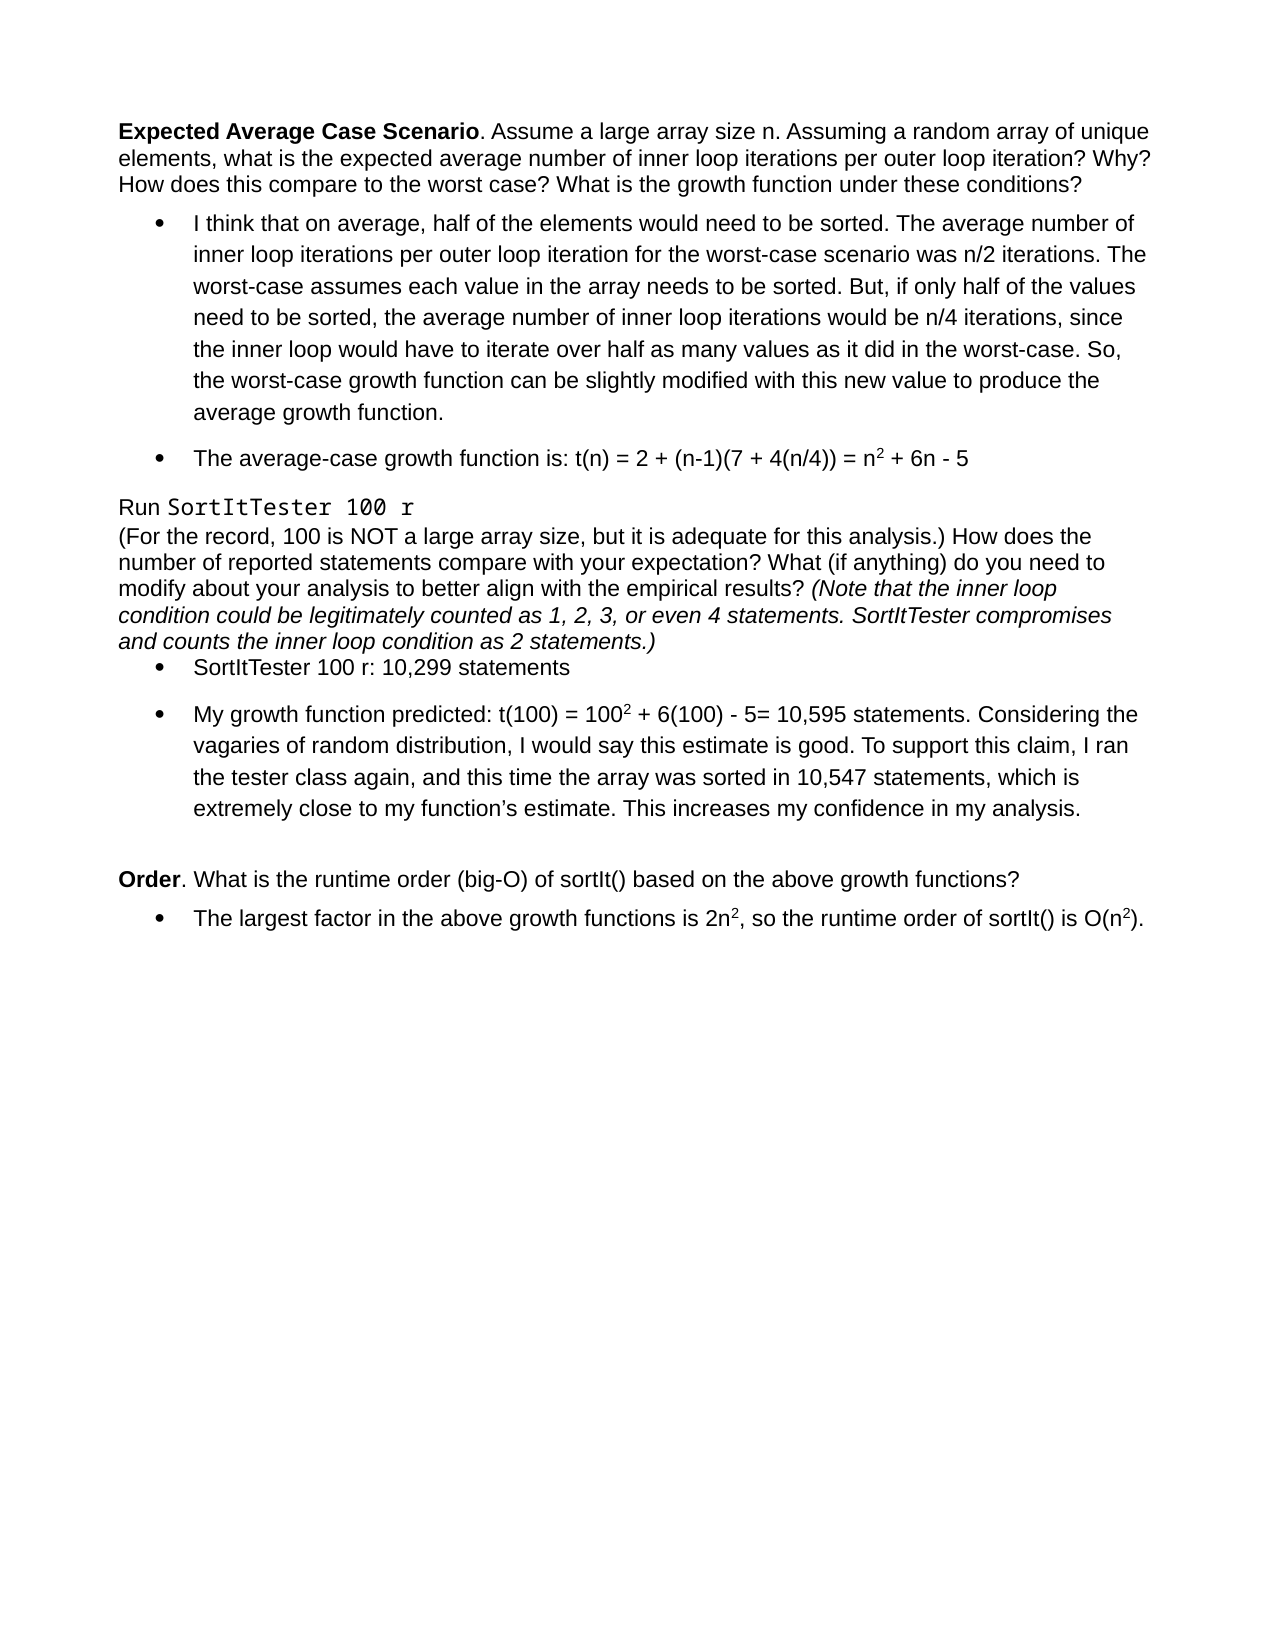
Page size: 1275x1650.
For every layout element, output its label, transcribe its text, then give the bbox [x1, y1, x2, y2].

list The average-case growth function is: t(n) = 2 + (n-1)(7 + 4(n/4)) = n2 + 6n - 5 [156, 445, 1157, 472]
list SortItTester 100 r: 10,299 statements [156, 654, 1157, 681]
subtitle Expected Average Case Scenario. Assume a large array size n. Assuming a random array of unique elements, what is the expected average number of inner loop iterations per outer loop iteration? Why? How does this compare to the worst case? What is the growth function under these conditions? [118, 118, 1157, 197]
list The largest factor in the above growth functions is 2n2, so the runtime order of sortIt() is O(n2). [156, 905, 1157, 932]
list My growth function predicted: t(100) = 1002 + 6(100) - 5= 10,595 statements. Considering the vagaries of random distribution, I would say this estimate is good. To support this claim, I ran the tester class again, and this time the array was sorted in 10,547 statements, which is extremely close to my function’s estimate. This increases my confidence in my analysis. [156, 701, 1157, 822]
list I think that on average, half of the elements would need to be sorted. The average number of inner loop iterations per outer loop iteration for the worst-case scenario was n/2 iterations. The worst-case assumes each value in the array needs to be sorted. But, if only half of the values need to be sorted, the average number of inner loop iterations would be n/4 iterations, since the inner loop would have to iterate over half as many values as it did in the worst-case. So, the worst-case growth function can be slightly modified with this new value to produce the average growth function. [156, 210, 1157, 425]
subtitle Order. What is the runtime order (big-O) of sortIt() based on the above growth functions? [118, 866, 1157, 893]
text Run SortItTester 100 r (For the record, 100 is NOT a large array size, but it is adequate for this analysis.) How does the number of reported statements compare with your expectation? What (if anything) do you need to modify about your analysis to better align with the empirical results? (Note that the inner loop condition could be legitimately counted as 1, 2, 3, or even 4 statements. SortItTester compromises and counts the inner loop condition as 2 statements.) [118, 491, 1157, 654]
